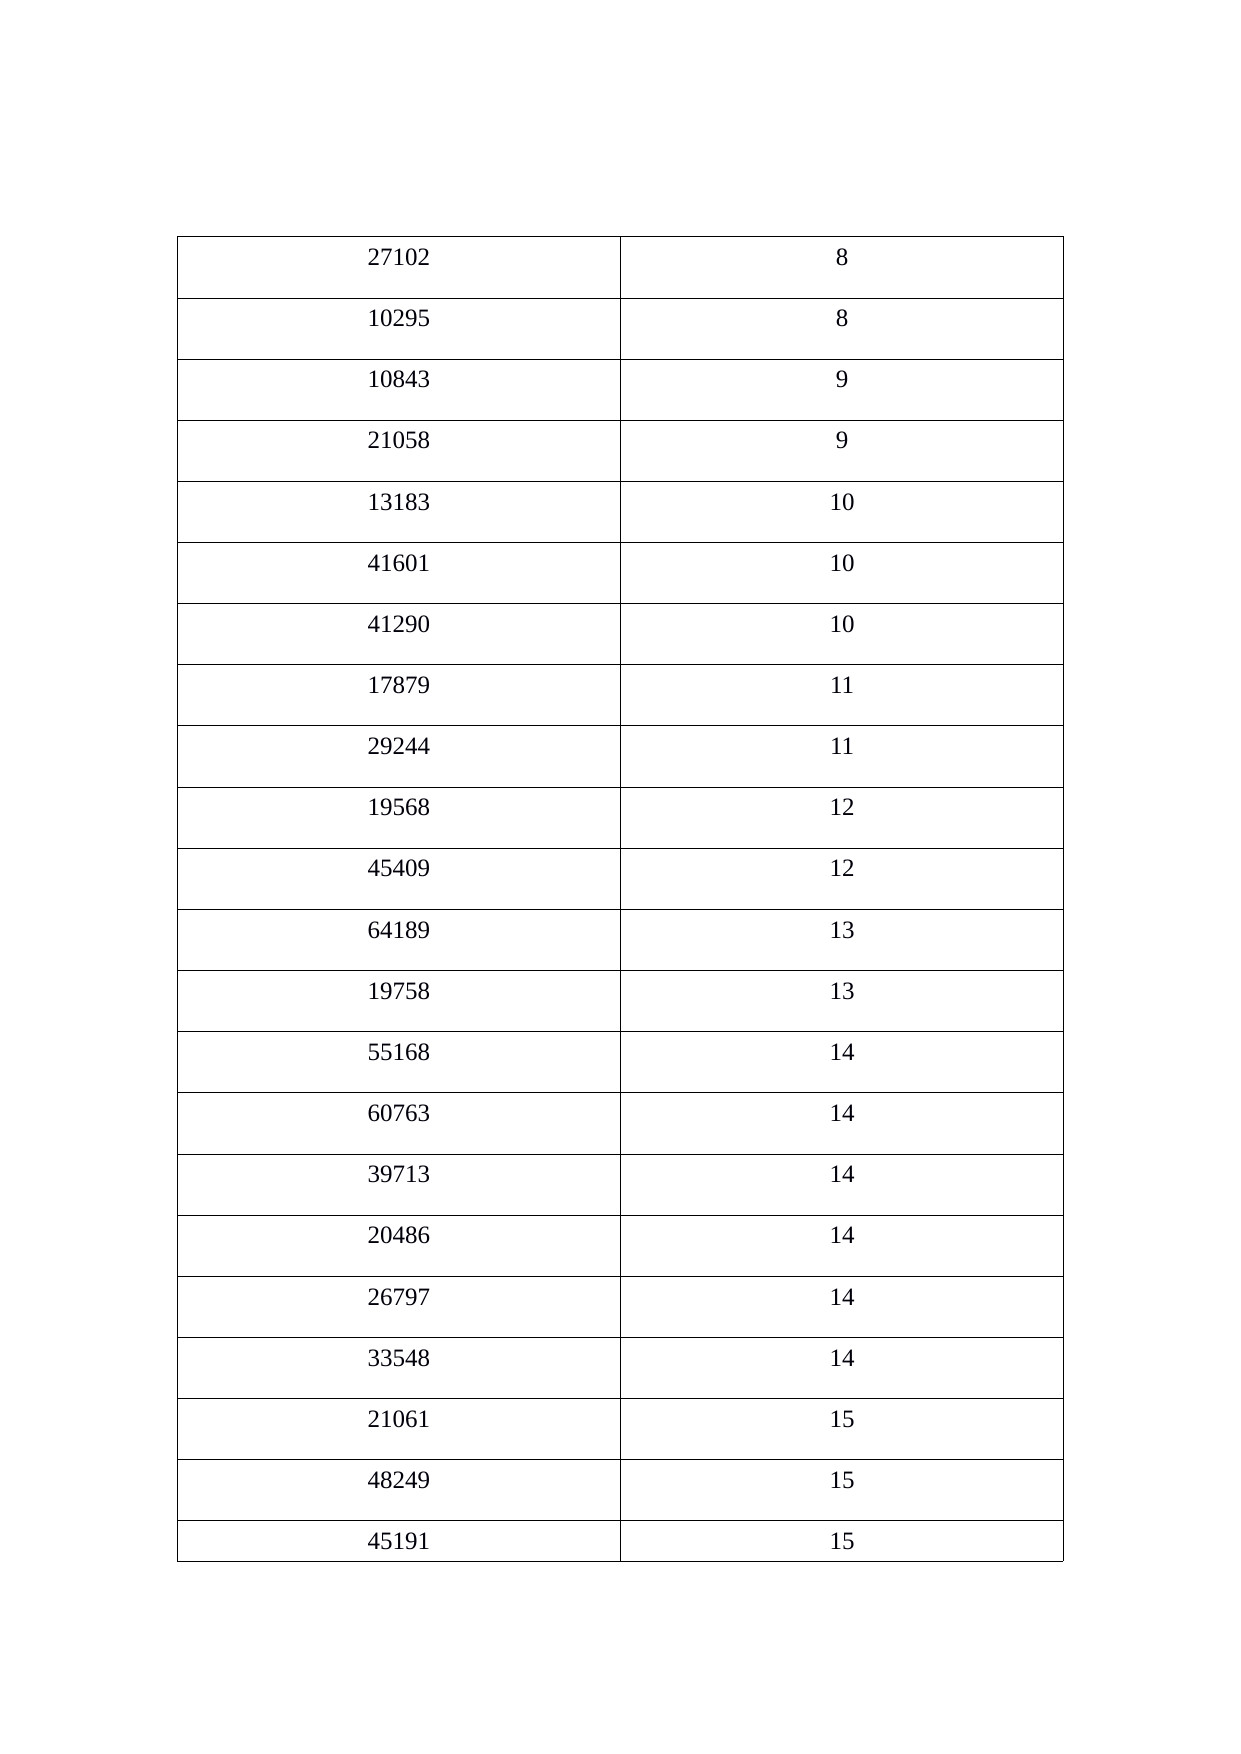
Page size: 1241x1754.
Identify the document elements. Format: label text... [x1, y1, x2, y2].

table_cell 41290 [178, 604, 620, 664]
table_cell 15 [621, 1521, 1063, 1561]
table_cell 12 [621, 849, 1063, 909]
table_cell 13 [621, 971, 1063, 1031]
table_cell 14 [621, 1032, 1063, 1092]
table_cell 26797 [178, 1277, 620, 1337]
table_cell 9 [621, 360, 1063, 420]
table_cell 10 [621, 482, 1063, 542]
table_cell 8 [621, 299, 1063, 358]
table_cell 11 [621, 726, 1063, 787]
table_cell 8 [621, 237, 1063, 297]
table_cell 48249 [178, 1460, 620, 1520]
table_cell 64189 [178, 910, 620, 970]
table_cell 10295 [178, 299, 620, 358]
table_cell 12 [621, 788, 1063, 848]
table_cell 29244 [178, 726, 620, 787]
table_cell 55168 [178, 1032, 620, 1092]
table_cell 10 [621, 543, 1063, 603]
table_cell 15 [621, 1399, 1063, 1459]
table_cell 9 [621, 421, 1063, 481]
table_cell 14 [621, 1216, 1063, 1276]
table_cell 19758 [178, 971, 620, 1031]
table_cell 14 [621, 1277, 1063, 1337]
table_cell 19568 [178, 788, 620, 848]
table_cell 21058 [178, 421, 620, 481]
table_cell 17879 [178, 665, 620, 725]
table_cell 13183 [178, 482, 620, 542]
table_cell 13 [621, 910, 1063, 970]
table_cell 11 [621, 665, 1063, 725]
table_cell 45409 [178, 849, 620, 909]
table_cell 10 [621, 604, 1063, 664]
table_cell 14 [621, 1155, 1063, 1214]
table_cell 15 [621, 1460, 1063, 1520]
table_cell 39713 [178, 1155, 620, 1214]
table_cell 45191 [178, 1521, 620, 1561]
table_cell 20486 [178, 1216, 620, 1276]
table_cell 33548 [178, 1338, 620, 1398]
table_cell 14 [621, 1338, 1063, 1398]
table_cell 27102 [178, 237, 620, 297]
table_cell 41601 [178, 543, 620, 603]
table_cell 10843 [178, 360, 620, 420]
table_cell 60763 [178, 1093, 620, 1153]
table_cell 14 [621, 1093, 1063, 1153]
table_cell 21061 [178, 1399, 620, 1459]
